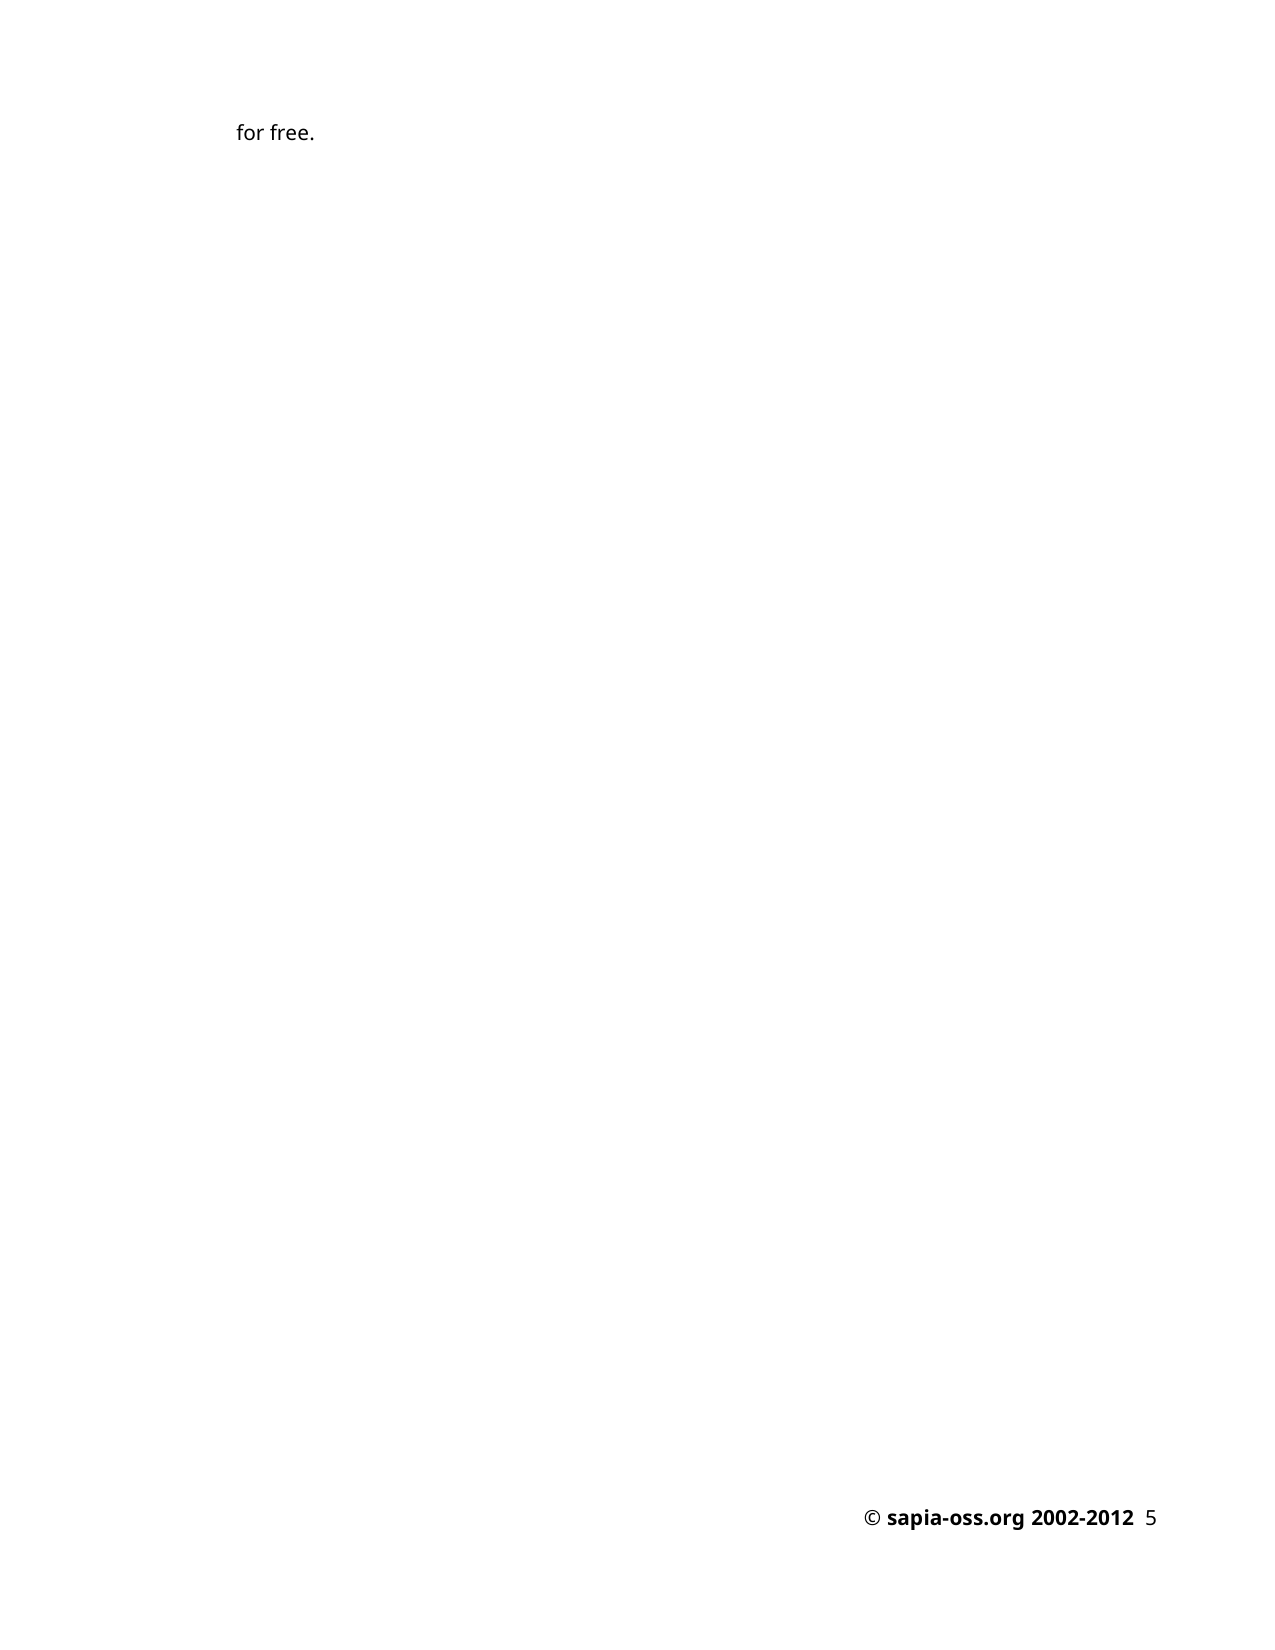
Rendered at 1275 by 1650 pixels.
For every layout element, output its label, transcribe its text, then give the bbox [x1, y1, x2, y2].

text for free. [236, 118, 1039, 147]
